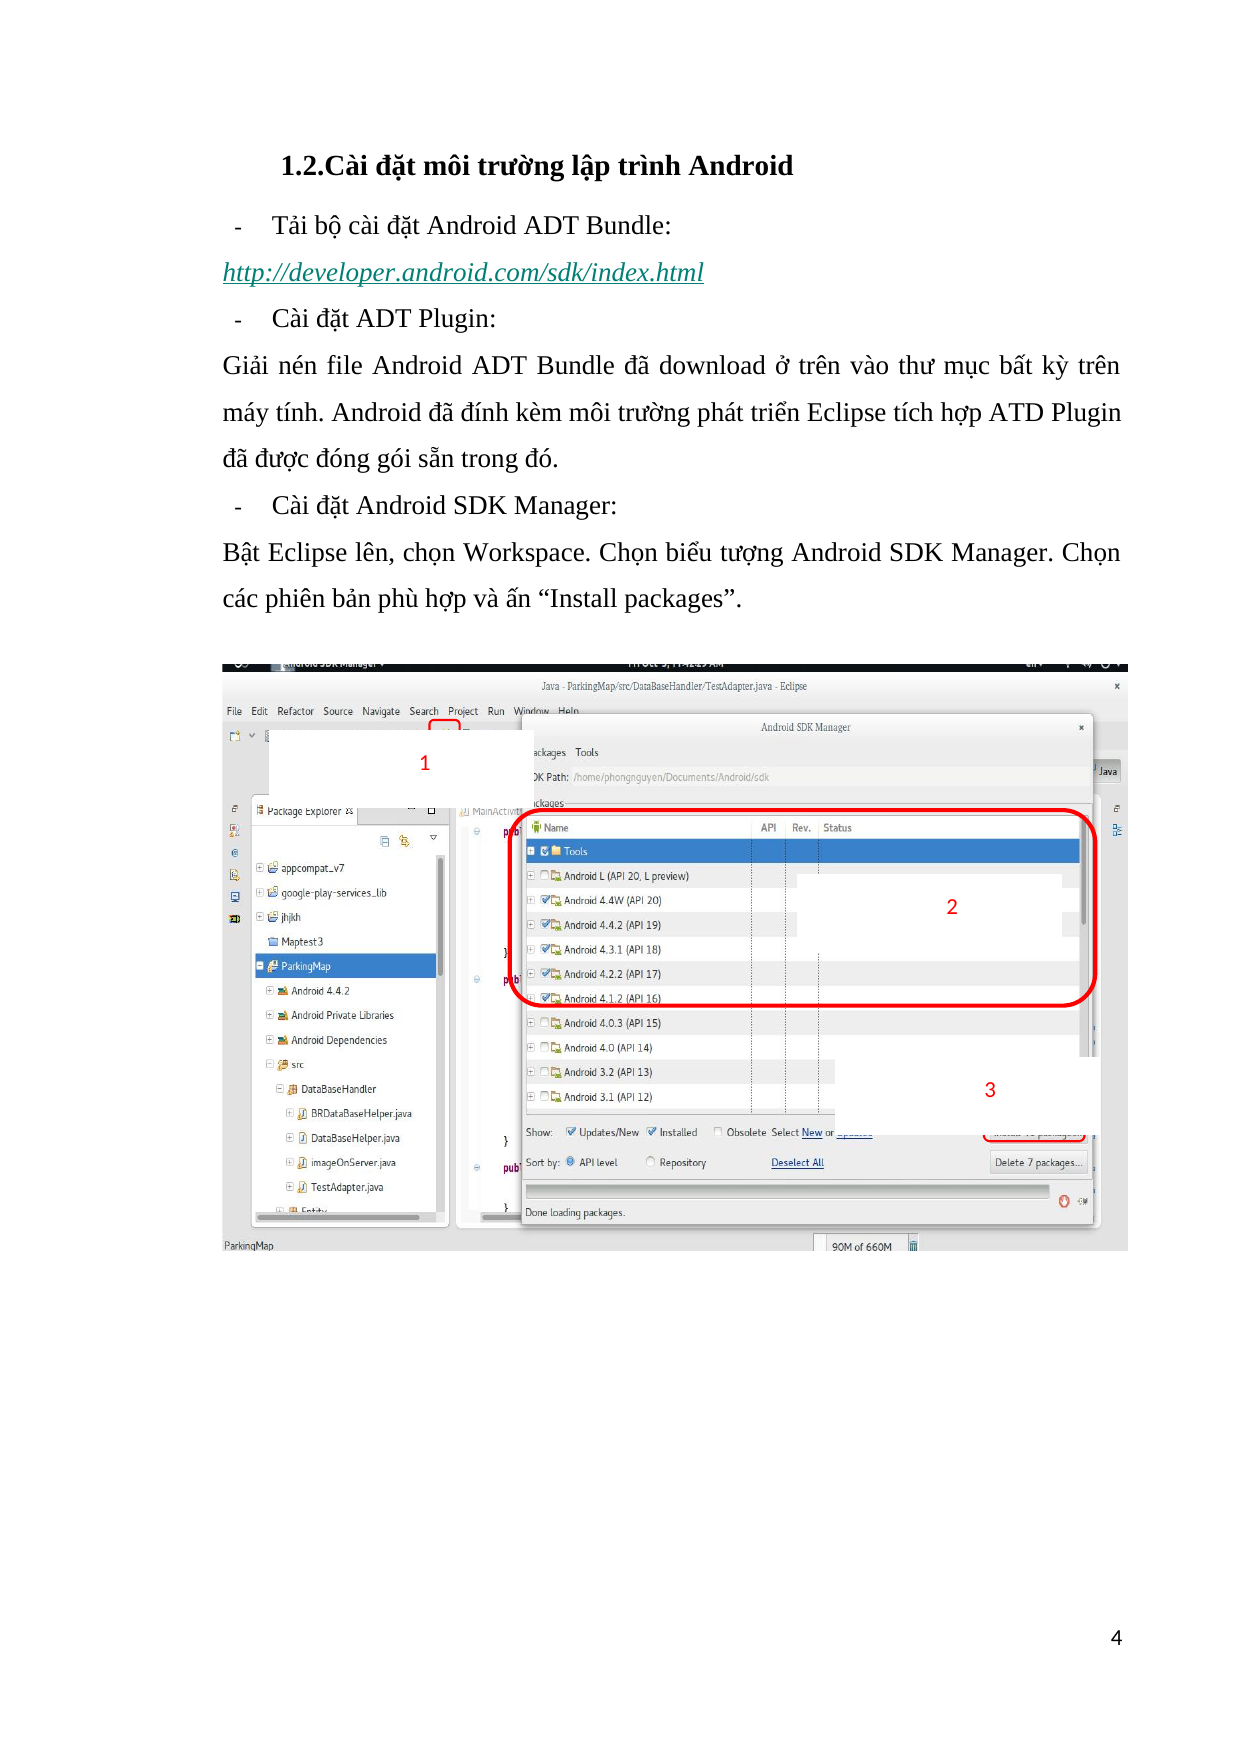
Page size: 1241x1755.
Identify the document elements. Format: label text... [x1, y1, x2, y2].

text 2 [812, 892, 1047, 920]
list Cài đặt Android SDK Manager: [234, 489, 1122, 520]
list Giải nén file Android ADT Bundle đã download ở trên vào thư mục bất kỳ trên máy tính. Android đã đính kèm môi trường phát triển Eclipse tích hợp ATD Plugin đã được đóng gói sẵn trong đó. [222, 349, 1122, 473]
list http://developer.android.com/sdk/index.html [222, 256, 1122, 287]
list Bật Eclipse lên, chọn Workspace. Chọn biểu tượng Android SDK Manager. Chọn các phiên bản phù hợp và ấn “Install packages”. [222, 536, 1122, 613]
list Cài đặt ADT Plugin: [234, 302, 1122, 333]
text 1 [284, 748, 519, 776]
text 3 [850, 1075, 1085, 1103]
list Tải bộ cài đặt Android ADT Bundle: [234, 209, 1122, 240]
list Cài đặt môi trường lập trình Android [280, 148, 1122, 182]
